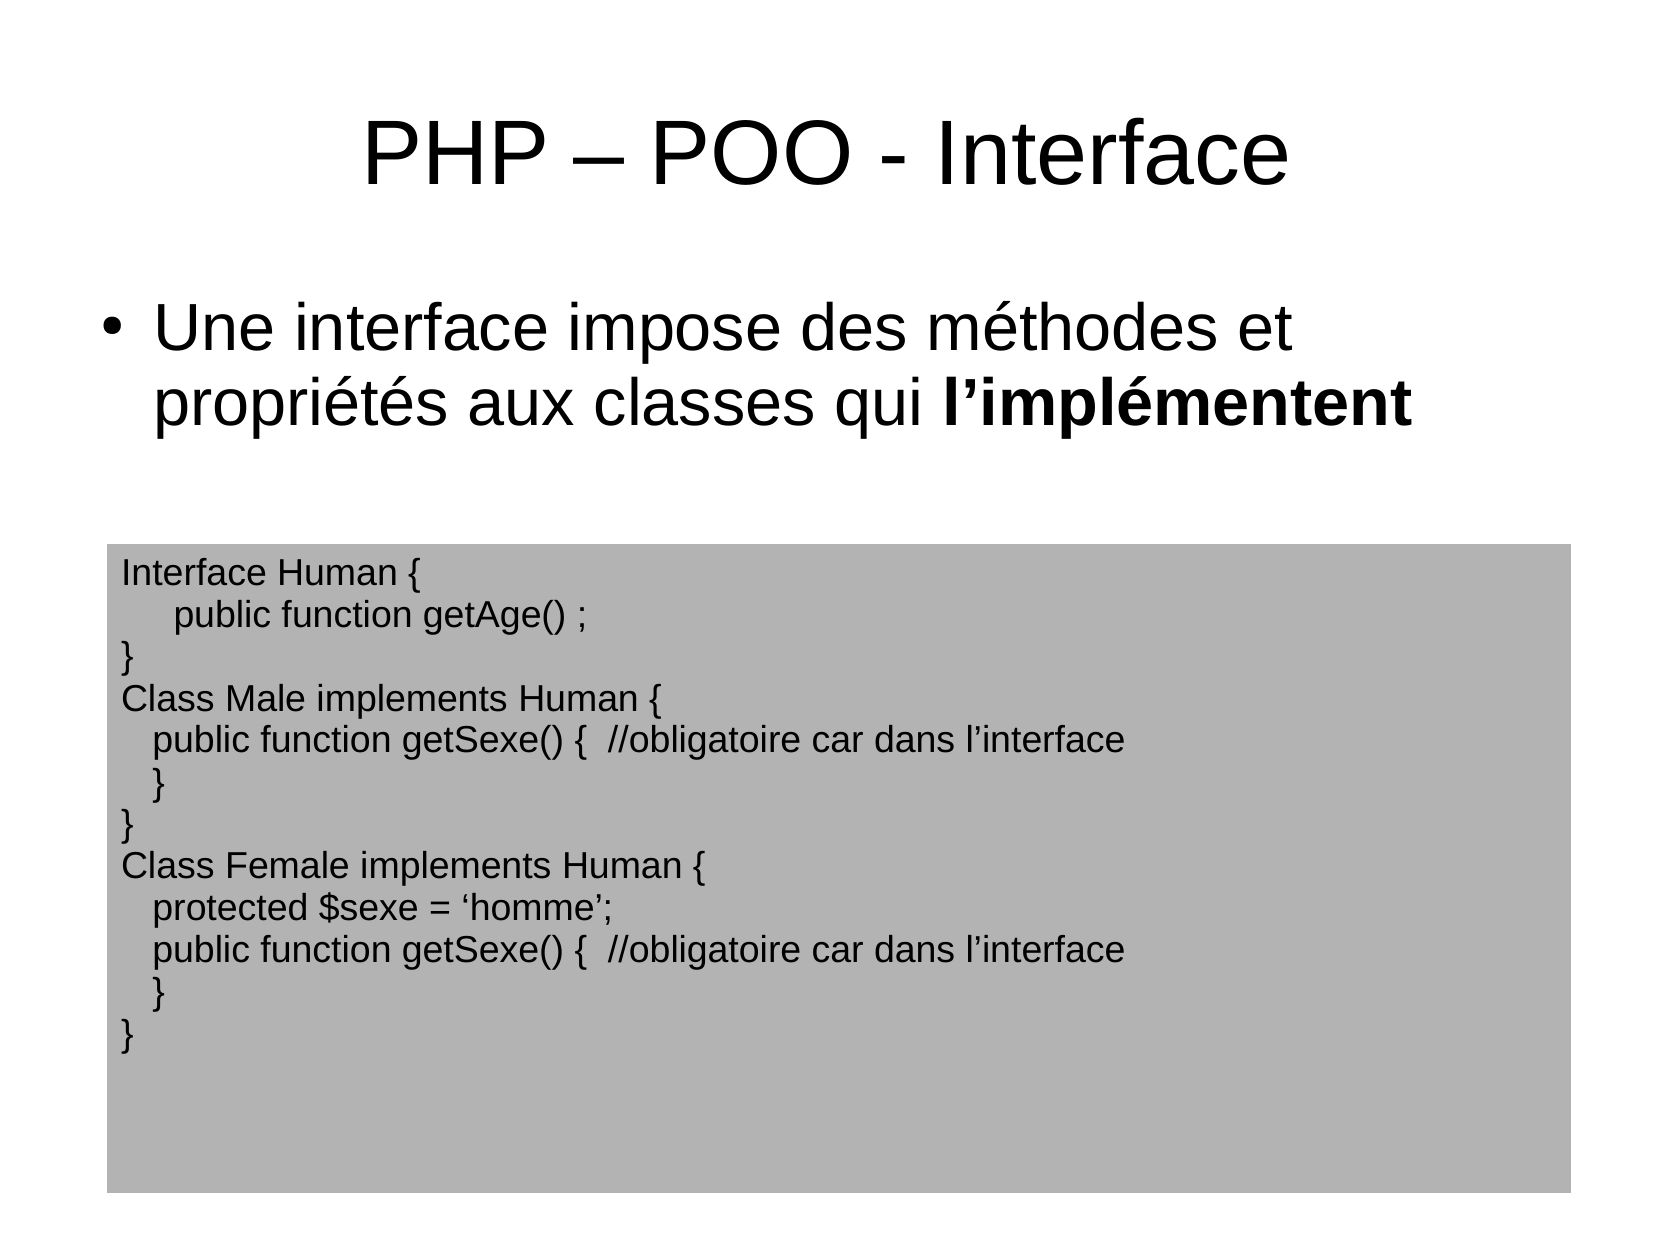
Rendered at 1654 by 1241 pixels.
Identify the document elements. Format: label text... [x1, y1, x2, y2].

table_header Interface Human { public function getAge() ; } Class Male implements Human { public function getSexe() { //obligatoire car dans l’interface } } Class Female implements Human { protected $sexe = ‘homme’; public function getSexe() { //obligatoire car dans l’interface } } [107, 544, 1571, 1193]
list Une interface impose des méthodes et propriétés aux classes qui l’implémentent [82, 290, 1571, 1010]
title PHP – POO - Interface [82, 49, 1571, 257]
